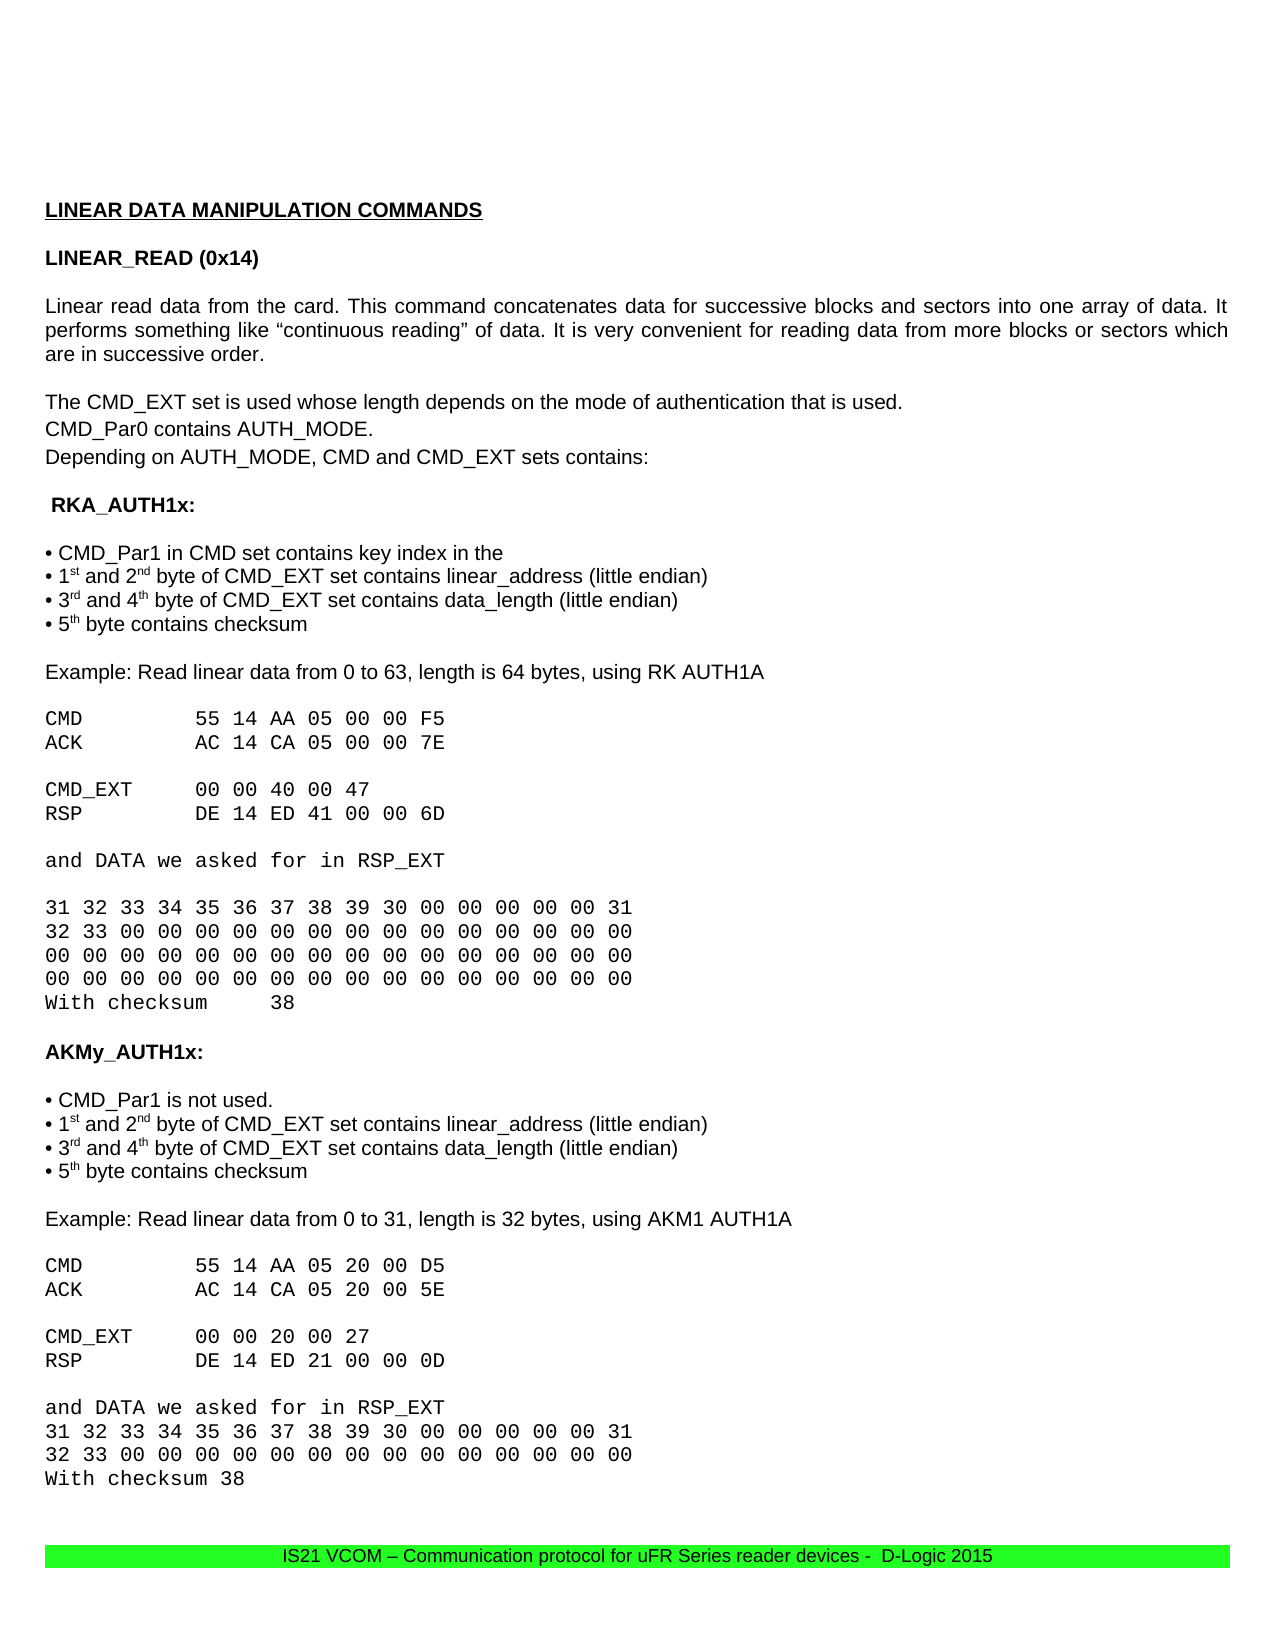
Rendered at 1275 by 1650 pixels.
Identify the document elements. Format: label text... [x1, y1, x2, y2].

text CMD 55 14 AA 05 20 00 D5 [45, 1255, 1230, 1279]
text Example: Read linear data from 0 to 31, length is 32 bytes, using AKM1 AUTH1A [45, 1207, 1230, 1231]
text 31 32 33 34 35 36 37 38 39 30 00 00 00 00 00 31 [45, 897, 1230, 921]
text Depending on AUTH_MODE, CMD and CMD_EXT sets contains: [45, 444, 1230, 468]
text LINEAR DATA MANIPULATION COMMANDS [45, 198, 1230, 222]
text AKMy_AUTH1x: [45, 1039, 1230, 1063]
text RSP DE 14 ED 21 00 00 0D [45, 1350, 1230, 1373]
text RSP DE 14 ED 41 00 00 6D [45, 803, 1230, 826]
text CMD_Par0 contains AUTH_MODE. [45, 417, 1230, 441]
text 00 00 00 00 00 00 00 00 00 00 00 00 00 00 00 00 [45, 968, 1230, 992]
text • 1st and 2nd byte of CMD_EXT set contains linear_address (little endian) [45, 1111, 1230, 1135]
text • 1st and 2nd byte of CMD_EXT set contains linear_address (little endian) [45, 564, 1230, 588]
text The CMD_EXT set is used whose length depends on the mode of authentication that is used. [45, 389, 1230, 413]
text • CMD_Par1 in CMD set contains key index in the [45, 540, 1230, 564]
text Example: Read linear data from 0 to 63, length is 64 bytes, using RK AUTH1A [45, 660, 1230, 684]
text • 5th byte contains checksum [45, 612, 1230, 636]
text ACK AC 14 CA 05 00 00 7E [45, 732, 1230, 755]
text RKA_AUTH1x: [45, 492, 1230, 516]
text • 3rd and 4th byte of CMD_EXT set contains data_length (little endian) [45, 588, 1230, 612]
text • CMD_Par1 is not used. [45, 1087, 1230, 1111]
text With checksum 38 [45, 992, 1230, 1016]
text and DATA we asked for in RSP_EXT [45, 850, 1230, 874]
text Linear read data from the card. This command concatenates data for successive blocks and sectors into one array of data. It performs something like “continuous reading” of data. It is very convenient for reading data from more blocks or sectors which are in successive order. [45, 294, 1230, 366]
text CMD_EXT 00 00 40 00 47 [45, 779, 1230, 803]
text and DATA we asked for in RSP_EXT [45, 1397, 1230, 1421]
text ACK AC 14 CA 05 20 00 5E [45, 1279, 1230, 1302]
text 32 33 00 00 00 00 00 00 00 00 00 00 00 00 00 00 [45, 1444, 1230, 1468]
text • 3rd and 4th byte of CMD_EXT set contains data_length (little endian) [45, 1135, 1230, 1159]
text 32 33 00 00 00 00 00 00 00 00 00 00 00 00 00 00 [45, 921, 1230, 944]
text With checksum 38 [45, 1468, 1230, 1492]
text CMD_EXT 00 00 20 00 27 [45, 1326, 1230, 1350]
text • 5th byte contains checksum [45, 1159, 1230, 1183]
text 00 00 00 00 00 00 00 00 00 00 00 00 00 00 00 00 [45, 944, 1230, 968]
text 31 32 33 34 35 36 37 38 39 30 00 00 00 00 00 31 [45, 1421, 1230, 1444]
text LINEAR_READ (0x14) [45, 246, 1230, 270]
text CMD 55 14 AA 05 00 00 F5 [45, 708, 1230, 732]
